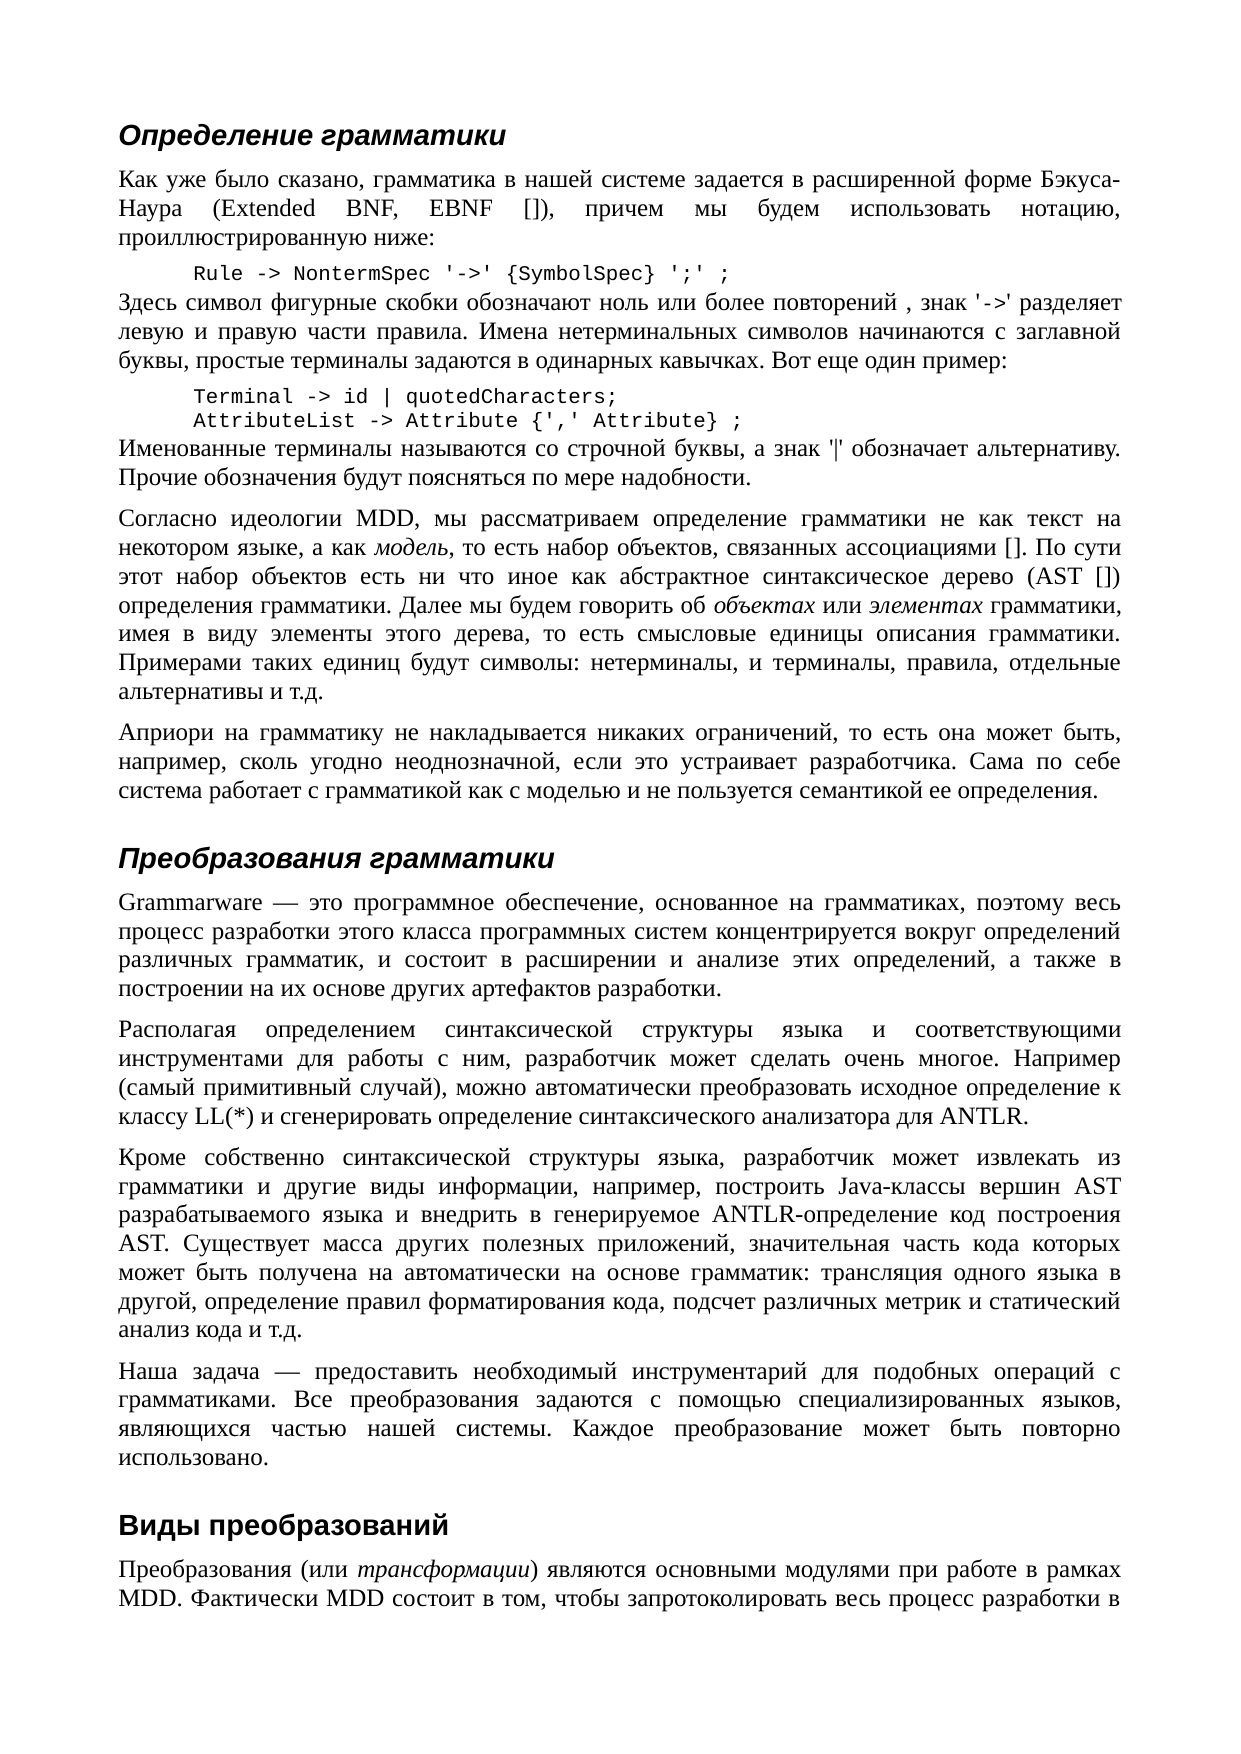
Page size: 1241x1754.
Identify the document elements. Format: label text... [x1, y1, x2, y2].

text Rule -> NontermSpec '->' {SymbolSpec} ';' ; [193, 263, 1122, 287]
text Располагая определением синтаксической структуры языка и соответствующими инструментами для работы с ним, разработчик может сделать очень многое. Например (самый примитивный случай), можно автоматически преобразовать исходное определение к классу LL(*) и сгенерировать определение синтаксического анализатора для ANTLR. [118, 1014, 1122, 1129]
subtitle Определение грамматики [118, 118, 1122, 152]
text Преобразования (или трансформации) являются основными модулями при работе в рамках MDD. Фактически MDD состоит в том, чтобы запротоколировать весь процесс разработки в [118, 1554, 1122, 1612]
text Именованные терминалы называются со строчной буквы, а знак '|' обозначает альтернативу. Прочие обозначения будут поясняться по мере надобности. [118, 433, 1122, 491]
text Как уже было сказано, грамматика в нашей системе задается в расширенной форме Бэкуса-Наура (Extended BNF, EBNF []), причем мы будем использовать нотацию, проиллюстрированную ниже: [118, 164, 1122, 250]
subtitle Виды преобразований [118, 1508, 1122, 1542]
text Согласно идеологии MDD, мы рассматриваем определение грамматики не как текст на некотором языке, а как модель, то есть набор объектов, связанных ассоциациями []. По сути этот набор объектов есть ни что иное как абстрактное синтаксическое дерево (AST []) определения грамматики. Далее мы будем говорить об объектах или элементах грамматики, имея в виду элементы этого дерева, то есть смысловые единицы описания грамматики. Примерами таких единиц будут символы: нетерминалы, и терминалы, правила, отдельные альтернативы и т.д. [118, 503, 1122, 705]
text Terminal -> id | quotedCharacters; [193, 386, 1122, 410]
text AttributeList -> Attribute {',' Attribute} ; [193, 410, 1122, 433]
subtitle Преобразования грамматики [118, 841, 1122, 874]
text Наша задача — предоставить необходимый инструментарий для подобных операций с грамматиками. Все преобразования задаются с помощью специализированных языков, являющихся частью нашей системы. Каждое преобразование может быть повторно использовано. [118, 1356, 1122, 1471]
text Здесь символ фигурные скобки обозначают ноль или более повторений , знак '->' разделяет левую и правую части правила. Имена нетерминальных символов начинаются с заглавной буквы, простые терминалы задаются в одинарных кавычках. Вот еще один пример: [118, 287, 1122, 374]
text Априори на грамматику не накладывается никаких ограничений, то есть она может быть, например, сколь угодно неоднозначной, если это устраивает разработчика. Сама по себе система работает с грамматикой как с моделью и не пользуется семантикой ее определения. [118, 717, 1122, 803]
text Кроме собственно синтаксической структуры языка, разработчик может извлекать из грамматики и другие виды информации, например, построить Java-классы вершин AST разрабатываемого языка и внедрить в генерируемое ANTLR-определение код построения AST. Существует масса других полезных приложений, значительная часть кода которых может быть получена на автоматически на основе грамматик: трансляция одного языка в другой, определение правил форматирования кода, подсчет различных метрик и статический анализ кода и т.д. [118, 1142, 1122, 1343]
text Grammarware — это программное обеспечение, основанное на грамматиках, поэтому весь процесс разработки этого класса программных систем концентрируется вокруг определений различных грамматик, и состоит в расширении и анализе этих определений, а также в построении на их основе других артефактов разработки. [118, 887, 1122, 1002]
